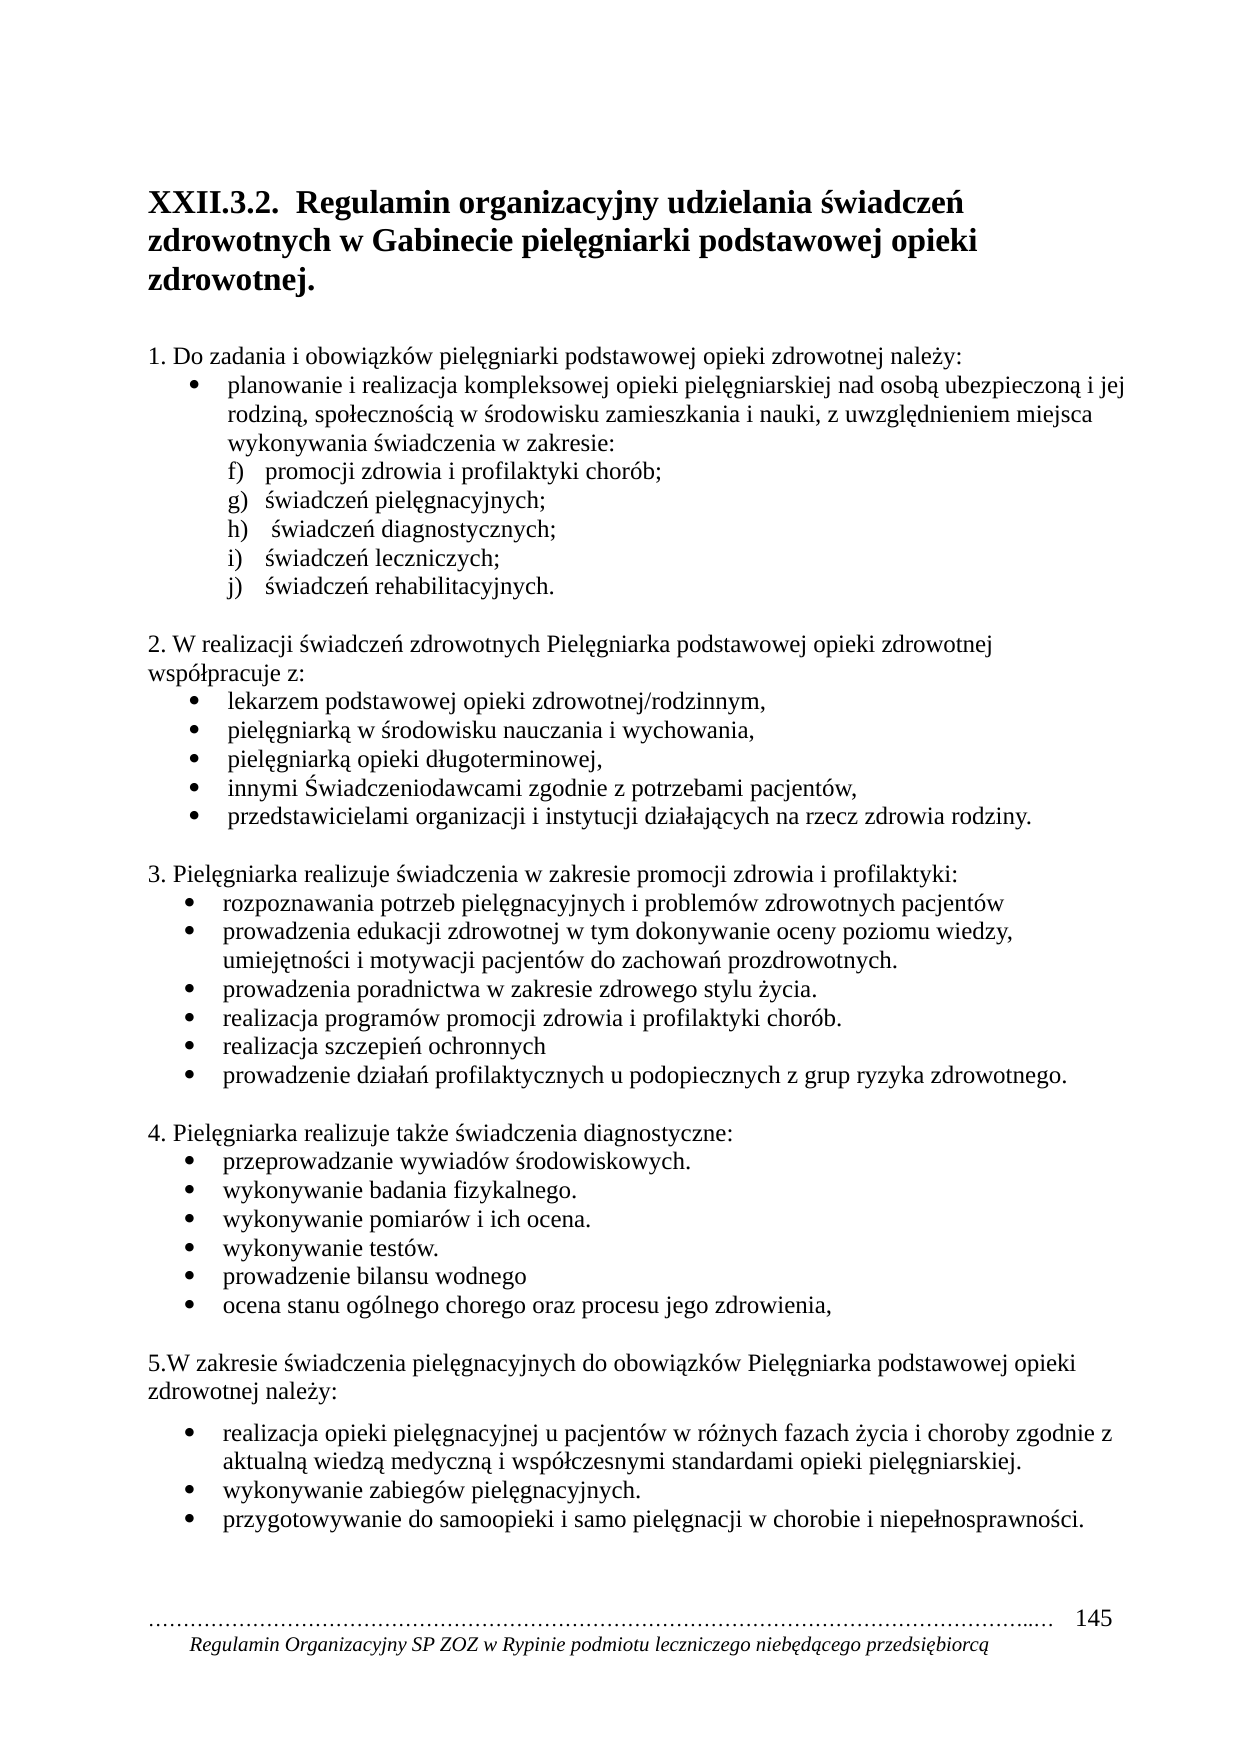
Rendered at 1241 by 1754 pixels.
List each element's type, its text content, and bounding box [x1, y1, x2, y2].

list świadczeń leczniczych; [227, 543, 1137, 571]
list lekarzem podstawowej opieki zdrowotnej/rodzinnym, [190, 686, 1137, 715]
list świadczeń rehabilitacyjnych. [227, 571, 1137, 600]
list prowadzenia edukacji zdrowotnej w tym dokonywanie oceny poziomu wiedzy, umiejętności i motywacji pacjentów do zachowań prozdrowotnych. [185, 916, 1137, 974]
list wykonywanie badania fizykalnego. [185, 1175, 1137, 1204]
list realizacja szczepień ochronnych [185, 1031, 1137, 1060]
list świadczeń diagnostycznych; [227, 514, 1137, 543]
list wykonywanie zabiegów pielęgnacyjnych. [185, 1475, 1137, 1504]
list prowadzenia poradnictwa w zakresie zdrowego stylu życia. [185, 974, 1137, 1003]
list wykonywanie testów. [185, 1233, 1137, 1261]
list promocji zdrowia i profilaktyki chorób; [227, 456, 1137, 485]
list innymi Świadczeniodawcami zgodnie z potrzebami pacjentów, [190, 773, 1137, 801]
list 3. Pielęgniarka realizuje świadczenia w zakresie promocji zdrowia i profilaktyki: [148, 859, 1137, 888]
list realizacja opieki pielęgnacyjnej u pacjentów w różnych fazach życia i choroby zgodnie z aktualną wiedzą medyczną i współczesnymi standardami opieki pielęgniarskiej. [185, 1418, 1137, 1475]
list prowadzenie działań profilaktycznych u podopiecznych z grup ryzyka zdrowotnego. [185, 1060, 1137, 1089]
list ocena stanu ogólnego chorego oraz procesu jego zdrowienia, [185, 1290, 1137, 1319]
list przedstawicielami organizacji i instytucji działających na rzecz zdrowia rodziny. [190, 801, 1137, 830]
list przeprowadzanie wywiadów środowiskowych. [185, 1146, 1137, 1175]
list 4. Pielęgniarka realizuje także świadczenia diagnostyczne: [148, 1118, 1137, 1146]
text 5.W zakresie świadczenia pielęgnacyjnych do obowiązków Pielęgniarka podstawowej opieki zdrowotnej należy: [148, 1348, 1137, 1405]
list współpracuje z: [148, 658, 1137, 686]
list przygotowywanie do samoopieki i samo pielęgnacji w chorobie i niepełnosprawności. [185, 1504, 1137, 1533]
list świadczeń pielęgnacyjnych; [227, 485, 1137, 514]
list wykonywanie pomiarów i ich ocena. [185, 1204, 1137, 1233]
list pielęgniarką w środowisku nauczania i wychowania, [190, 715, 1137, 744]
list prowadzenie bilansu wodnego [185, 1261, 1137, 1290]
list 2. W realizacji świadczeń zdrowotnych Pielęgniarka podstawowej opieki zdrowotnej [148, 629, 1137, 658]
list planowanie i realizacja kompleksowej opieki pielęgniarskiej nad osobą ubezpieczoną i jej rodziną, społecznością w środowisku zamieszkania i nauki, z uwzględnieniem miejsca wykonywania świadczenia w zakresie: [190, 370, 1137, 456]
text XXII.3.2. Regulamin organizacyjny udzielania świadczeń zdrowotnych w Gabinecie pielęgniarki podstawowej opieki zdrowotnej. [148, 182, 1137, 297]
list pielęgniarką opieki długoterminowej, [190, 744, 1137, 773]
list realizacja programów promocji zdrowia i profilaktyki chorób. [185, 1003, 1137, 1031]
list 1. Do zadania i obowiązków pielęgniarki podstawowej opieki zdrowotnej należy: [148, 341, 1137, 370]
list rozpoznawania potrzeb pielęgnacyjnych i problemów zdrowotnych pacjentów [185, 888, 1137, 916]
